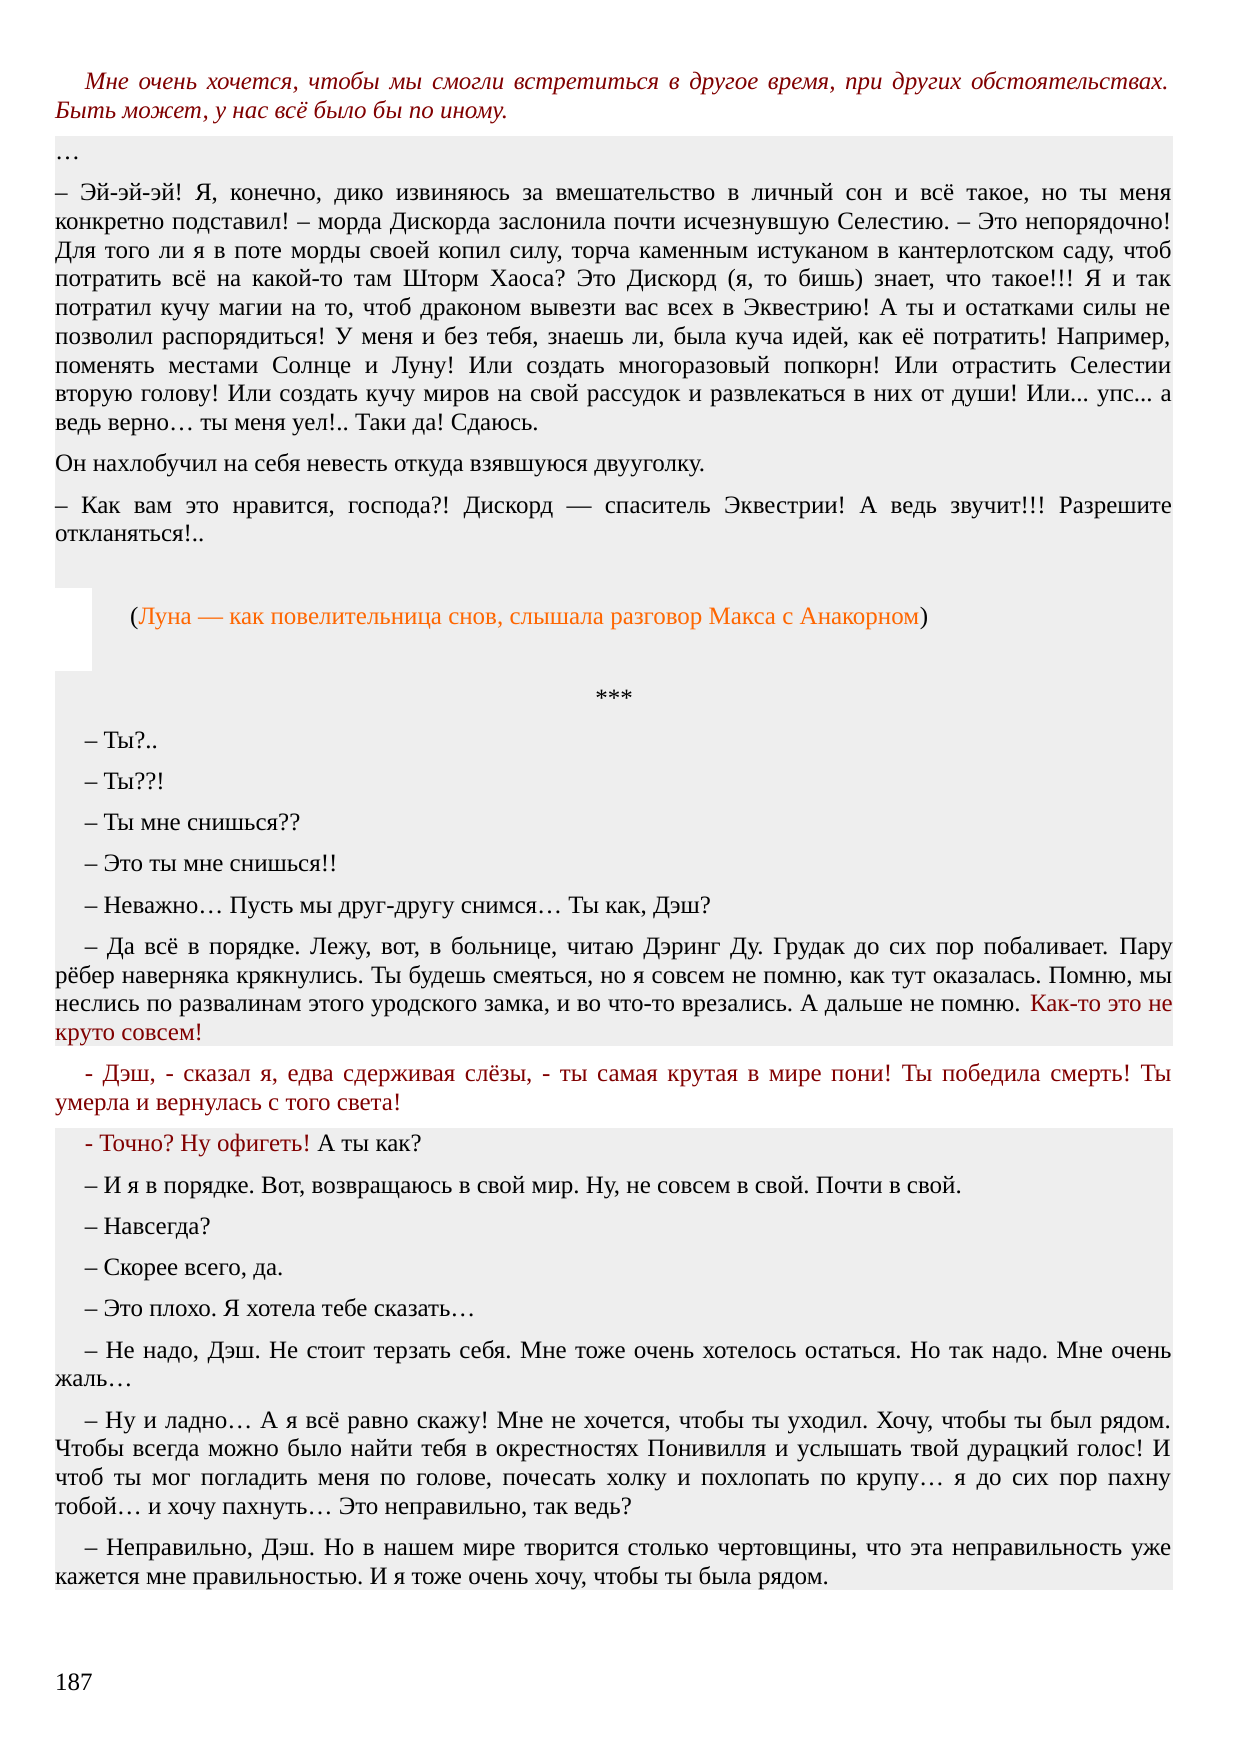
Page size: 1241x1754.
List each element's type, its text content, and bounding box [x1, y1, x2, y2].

text – И я в порядке. Вот, возвращаюсь в свой мир. Ну, не совсем в свой. Почти в свой. [55, 1170, 1173, 1198]
text – Навсегда? [55, 1211, 1173, 1240]
list (Луна — как повелительница снов, слышала разговор Макса с Анакорном) [92, 601, 1173, 630]
text … [55, 136, 1173, 165]
text – Да всё в порядке. Лежу, вот, в больнице, читаю Дэринг Ду. Грудак до сих пор побаливает. Пару рёбер наверняка крякнулись. Ты будешь смеяться, но я совсем не помню, как тут оказалась. Помню, мы неслись по развалинам этого уродского замка, и во что-то врезались. А дальше не помню. Как-то это не круто совсем! [55, 931, 1173, 1046]
text – Ты мне снишься?? [55, 807, 1173, 836]
text - Дэш, - сказал я, едва сдерживая слёзы, - ты самая крутая в мире пони! Ты победила смерть! Ты умерла и вернулась с того света! [55, 1058, 1173, 1116]
text – Это ты мне снишься!! [55, 848, 1173, 877]
text – Скорее всего, да. [55, 1252, 1173, 1281]
text Он нахлобучил на себя невесть откуда взявшуюся двууголку. [55, 448, 1173, 477]
text – Не надо, Дэш. Не стоит терзать себя. Мне тоже очень хотелось остаться. Но так надо. Мне очень жаль… [55, 1335, 1173, 1392]
text – Неправильно, Дэш. Но в нашем мире творится столько чертовщины, что эта неправильность уже кажется мне правильностью. И я тоже очень хочу, чтобы ты была рядом. [55, 1532, 1173, 1590]
text Мне очень хочется, чтобы мы смогли встретиться в другое время, при других обстоятельствах. Быть может, у нас всё было бы по иному. [55, 66, 1173, 123]
text – Это плохо. Я хотела тебе сказать… [55, 1293, 1173, 1322]
text – Эй-эй-эй! Я, конечно, дико извиняюсь за вмешательство в личный сон и всё такое, но ты меня конкретно подставил! – морда Дискорда заслонила почти исчезнувшую Селестию. – Это непорядочно! Для того ли я в поте морды своей копил силу, торча каменным истуканом в кантерлотском саду, чтоб потратить всё на какой-то там Шторм Хаоса? Это Дискорд (я, то бишь) знает, что такое!!! Я и так потратил кучу магии на то, чтоб драконом вывезти вас всех в Эквестрию! А ты и остатками силы не позволил распорядиться! У меня и без тебя, знаешь ли, была куча идей, как её потратить! Например, поменять местами Солнце и Луну! Или создать многоразовый попкорн! Или отрастить Селестии вторую голову! Или создать кучу миров на свой рассудок и развлекаться в них от души! Или... упс... а ведь верно… ты меня уел!.. Таки да! Сдаюсь. [55, 177, 1173, 436]
text - Точно? Ну офигеть! А ты как? [55, 1128, 1173, 1157]
text – Неважно… Пусть мы друг-другу снимся… Ты как, Дэш? [55, 890, 1173, 918]
text – Ну и ладно… А я всё равно скажу! Мне не хочется, чтобы ты уходил. Хочу, чтобы ты был рядом. Чтобы всегда можно было найти тебя в окрестностях Понивилля и услышать твой дурацкий голос! И чтоб ты мог погладить меня по голове, почесать холку и похлопать по крупу… я до сих пор пахну тобой… и хочу пахнуть… Это неправильно, так ведь? [55, 1405, 1173, 1520]
text – Ты??! [55, 766, 1173, 795]
text – Ты?.. [55, 725, 1173, 753]
text *** [55, 683, 1173, 712]
text – Как вам это нравится, господа?! Дискорд — спаситель Эквестрии! А ведь звучит!!! Разрешите откланяться!.. [55, 490, 1173, 547]
